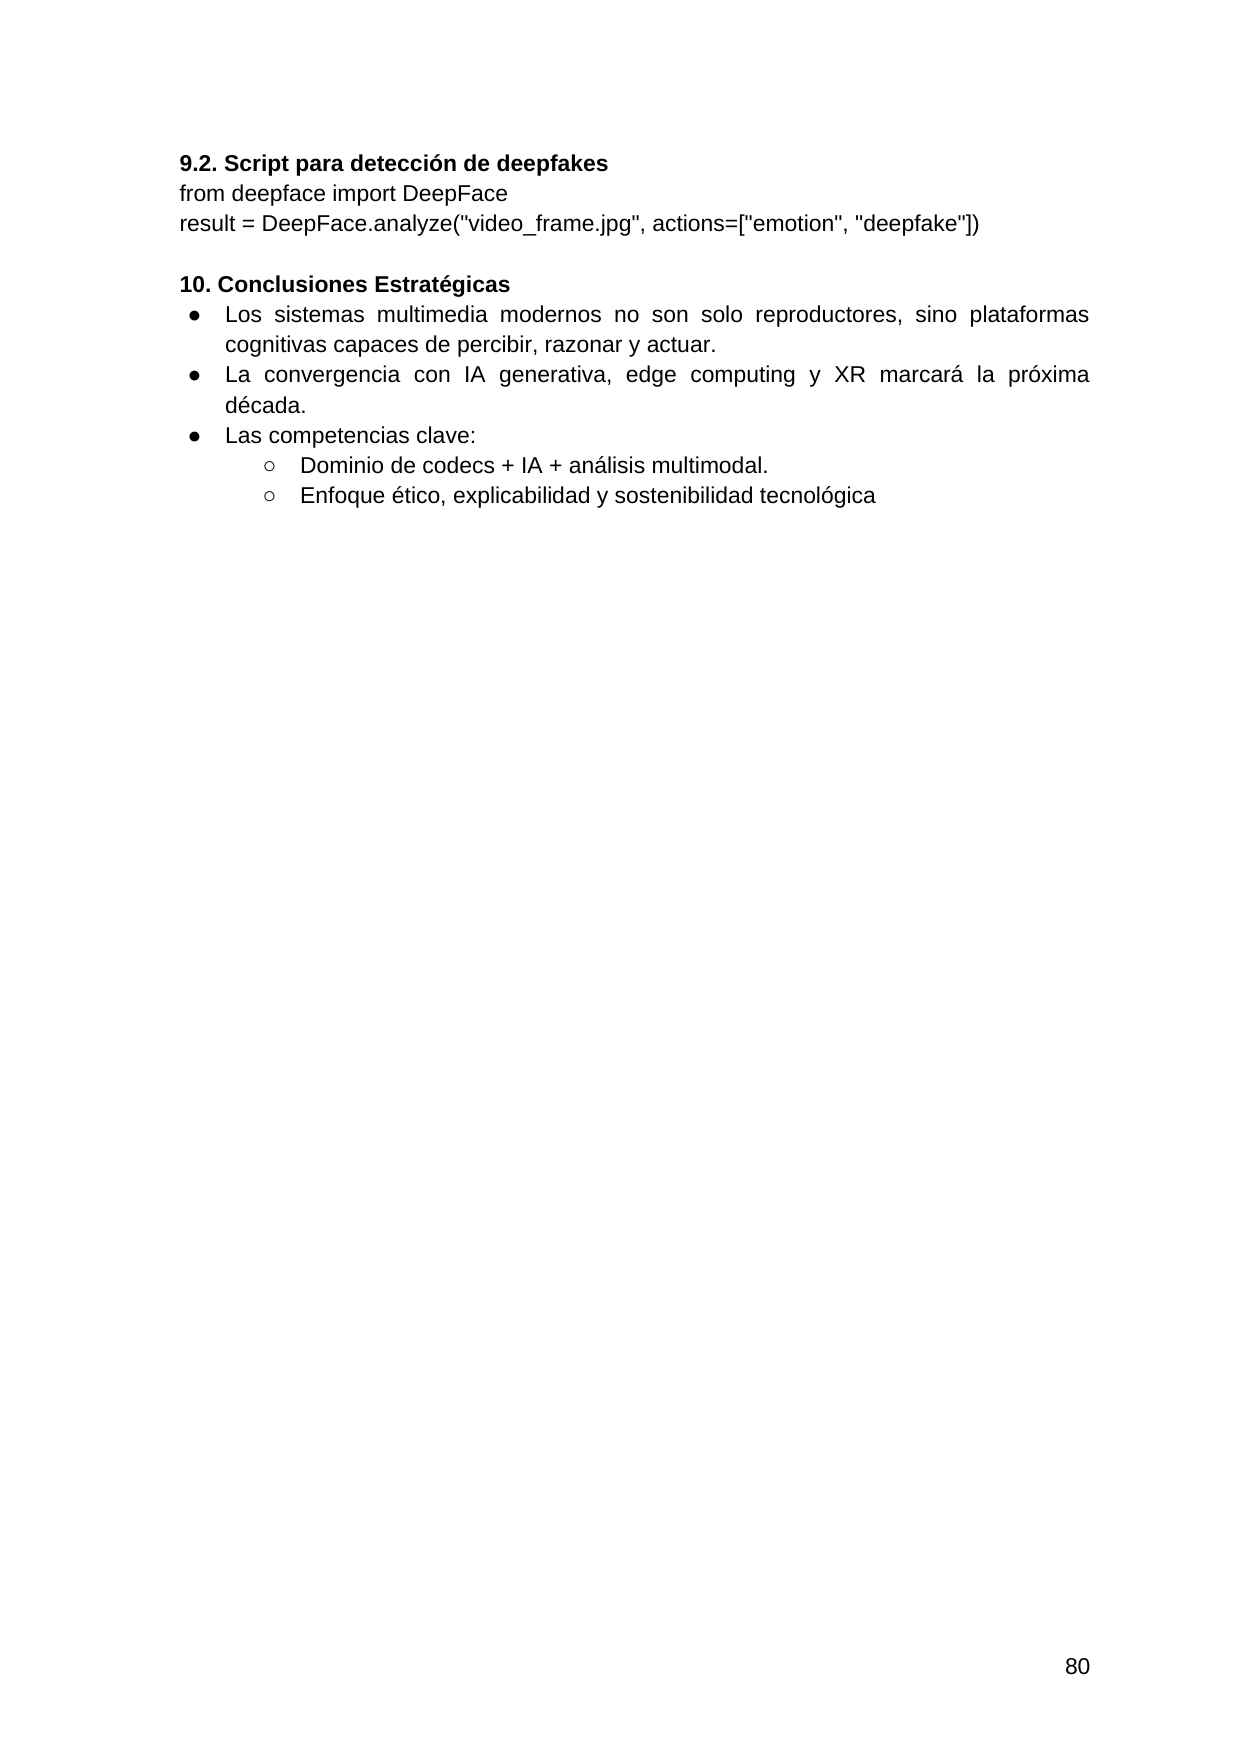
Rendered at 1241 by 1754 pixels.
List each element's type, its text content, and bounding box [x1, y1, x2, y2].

list Los sistemas multimedia modernos no son solo reproductores, sino plataformas cognitivas capaces de percibir, razonar y actuar. [187, 301, 1090, 358]
list La convergencia con IA generativa, edge computing y XR marcará la próxima década. [187, 361, 1090, 418]
text 9.2. Script para detección de deepfakes [179, 150, 1090, 176]
list Dominio de codecs + IA + análisis multimodal. [262, 452, 1090, 478]
list Enfoque ético, explicabilidad y sostenibilidad tecnológica [262, 482, 1090, 509]
text 10. Conclusiones Estratégicas [179, 271, 1090, 297]
text result = DeepFace.analyze("video_frame.jpg", actions=["emotion", "deepfake"]) [179, 210, 1090, 237]
text from deepface import DeepFace [179, 180, 1090, 207]
list Las competencias clave: [187, 422, 1090, 448]
